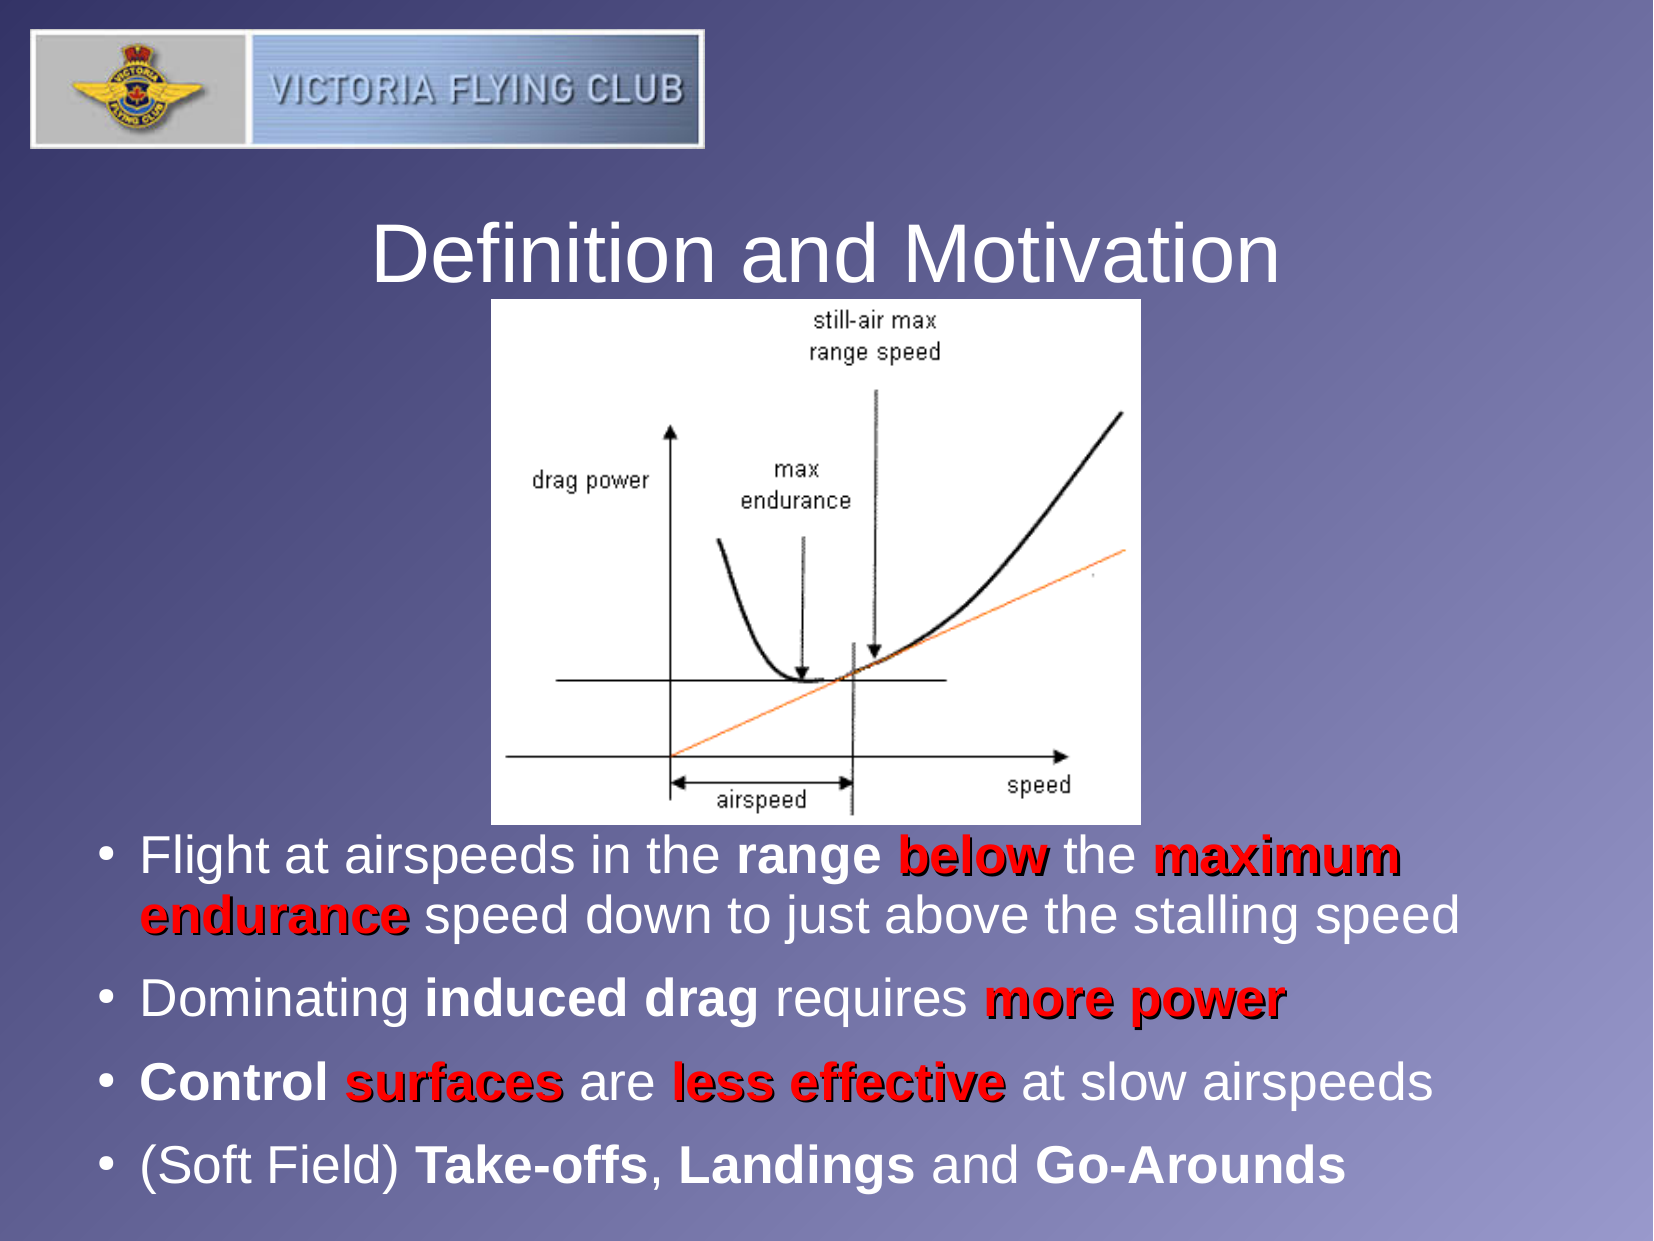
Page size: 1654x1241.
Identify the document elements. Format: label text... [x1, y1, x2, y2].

picture [30, 29, 705, 149]
title Definition and Motivation [82, 150, 1571, 358]
picture [491, 358, 1141, 825]
list Flight at airspeeds in the range below the maximum endurance speed down to just above the stalling speed Dominating induced drag requires more power Control surfaces are less effective at slow airspeeds (Soft Field) Take-offs, Landings and Go-Arounds [82, 825, 1571, 1201]
